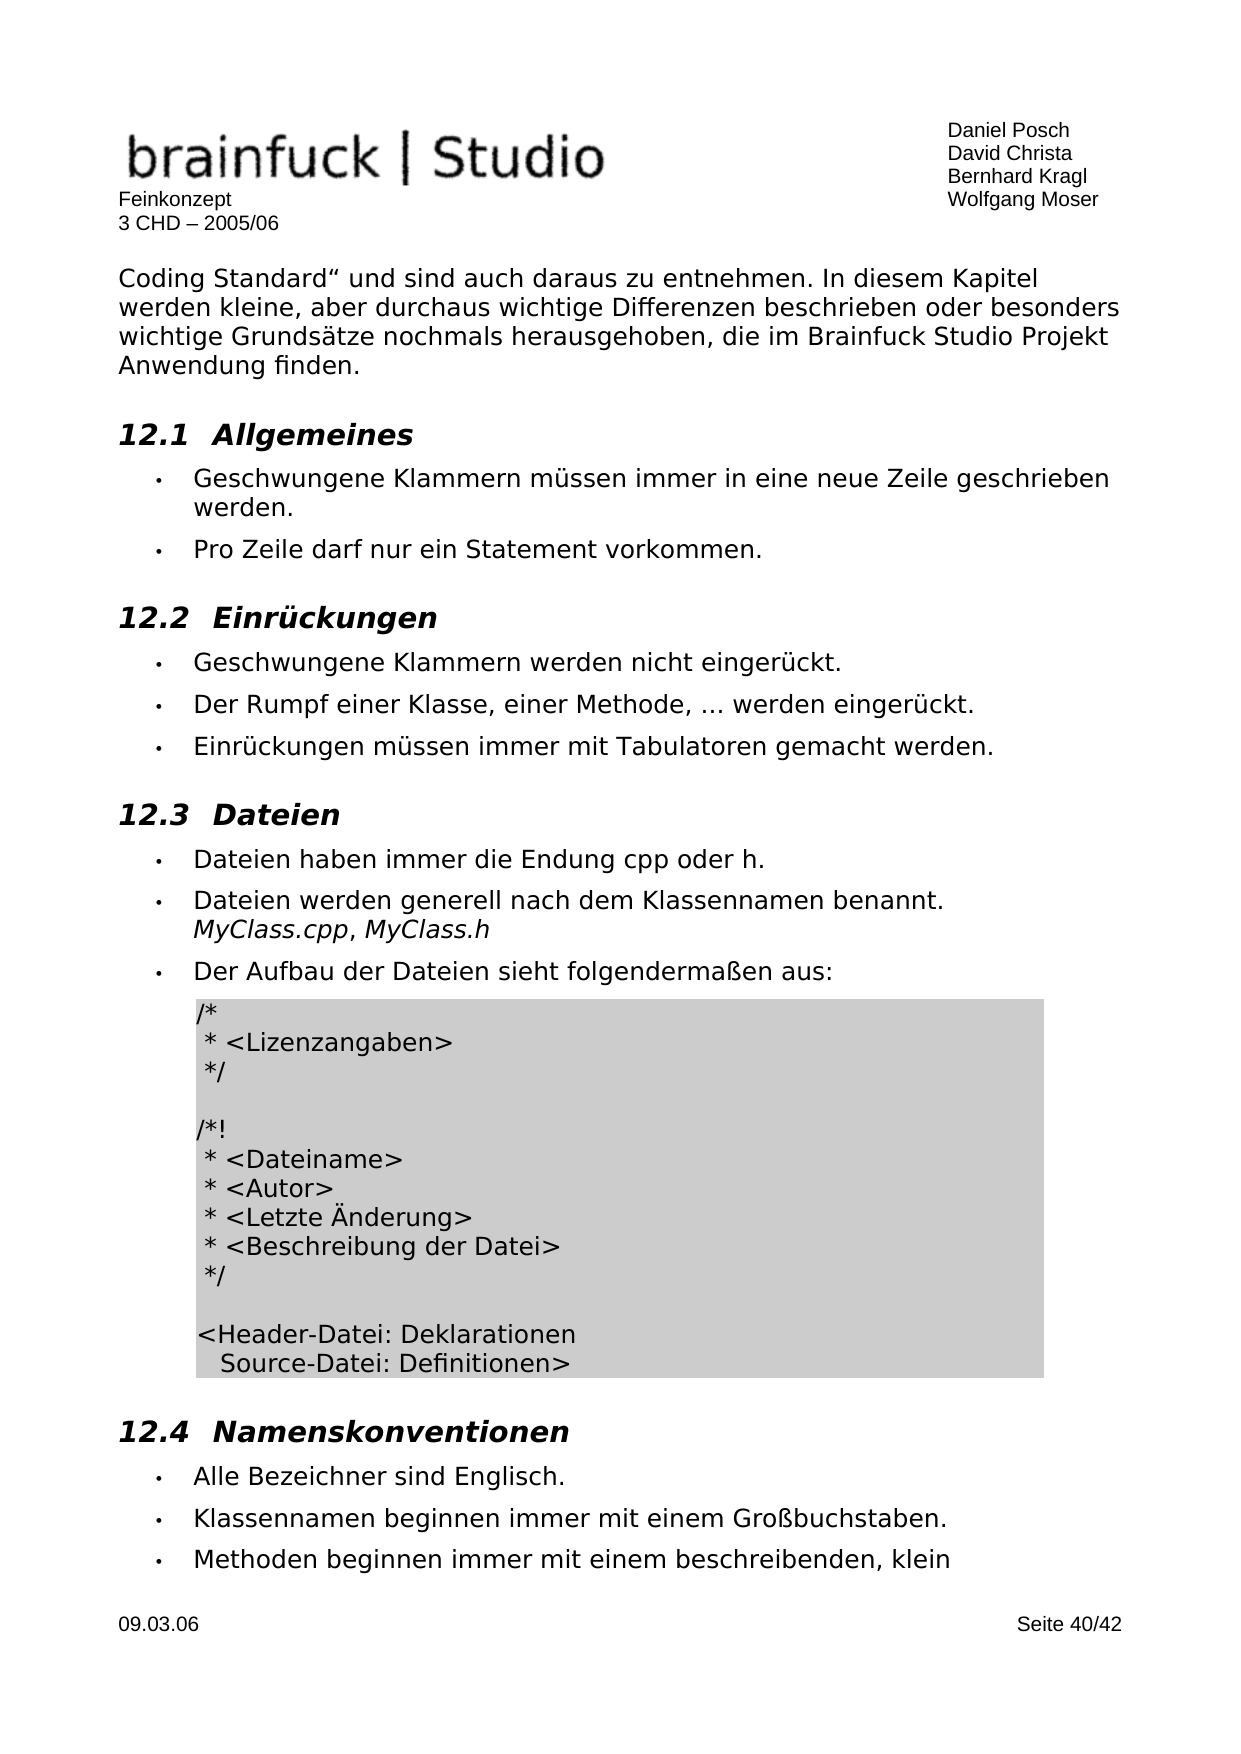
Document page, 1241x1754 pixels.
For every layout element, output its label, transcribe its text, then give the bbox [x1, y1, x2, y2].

list Dateien werden generell nach dem Klassennamen benannt. MyClass.cpp, MyClass.h [156, 886, 1122, 945]
list Klassennamen beginnen immer mit einem Großbuchstaben. [156, 1504, 1122, 1533]
list Geschwungene Klammern werden nicht eingerückt. [156, 648, 1122, 677]
subtitle Allgemeines [118, 418, 1122, 452]
text /* * <Lizenzangaben> */ /*! * <Dateiname> * <Autor> * <Letzte Änderung> * <Beschreibung der Datei> */ <Header-Datei: Deklarationen Source-Datei: Definitionen> [196, 999, 1044, 1378]
subtitle Dateien [118, 798, 1122, 832]
subtitle Namenskonventionen [118, 1416, 1122, 1449]
list Der Rumpf einer Klasse, einer Methode, ... werden eingerückt. [156, 690, 1122, 719]
list Dateien haben immer die Endung cpp oder h. [156, 845, 1122, 874]
list Alle Bezeichner sind Englisch. [156, 1462, 1122, 1491]
picture [118, 118, 609, 187]
text Coding Standard“ und sind auch daraus zu entnehmen. In diesem Kapitel werden kleine, aber durchaus wichtige Differenzen beschrieben oder besonders wichtige Grundsätze nochmals herausgehoben, die im Brainfuck Studio Projekt Anwendung finden. [118, 264, 1122, 380]
list Geschwungene Klammern müssen immer in eine neue Zeile geschrieben werden. [156, 464, 1122, 523]
list Methoden beginnen immer mit einem beschreibenden, klein [156, 1545, 1122, 1574]
list Pro Zeile darf nur ein Statement vorkommen. [156, 535, 1122, 564]
list Der Aufbau der Dateien sieht folgendermaßen aus: [156, 957, 1122, 986]
list Einrückungen müssen immer mit Tabulatoren gemacht werden. [156, 732, 1122, 761]
subtitle Einrückungen [118, 602, 1122, 636]
